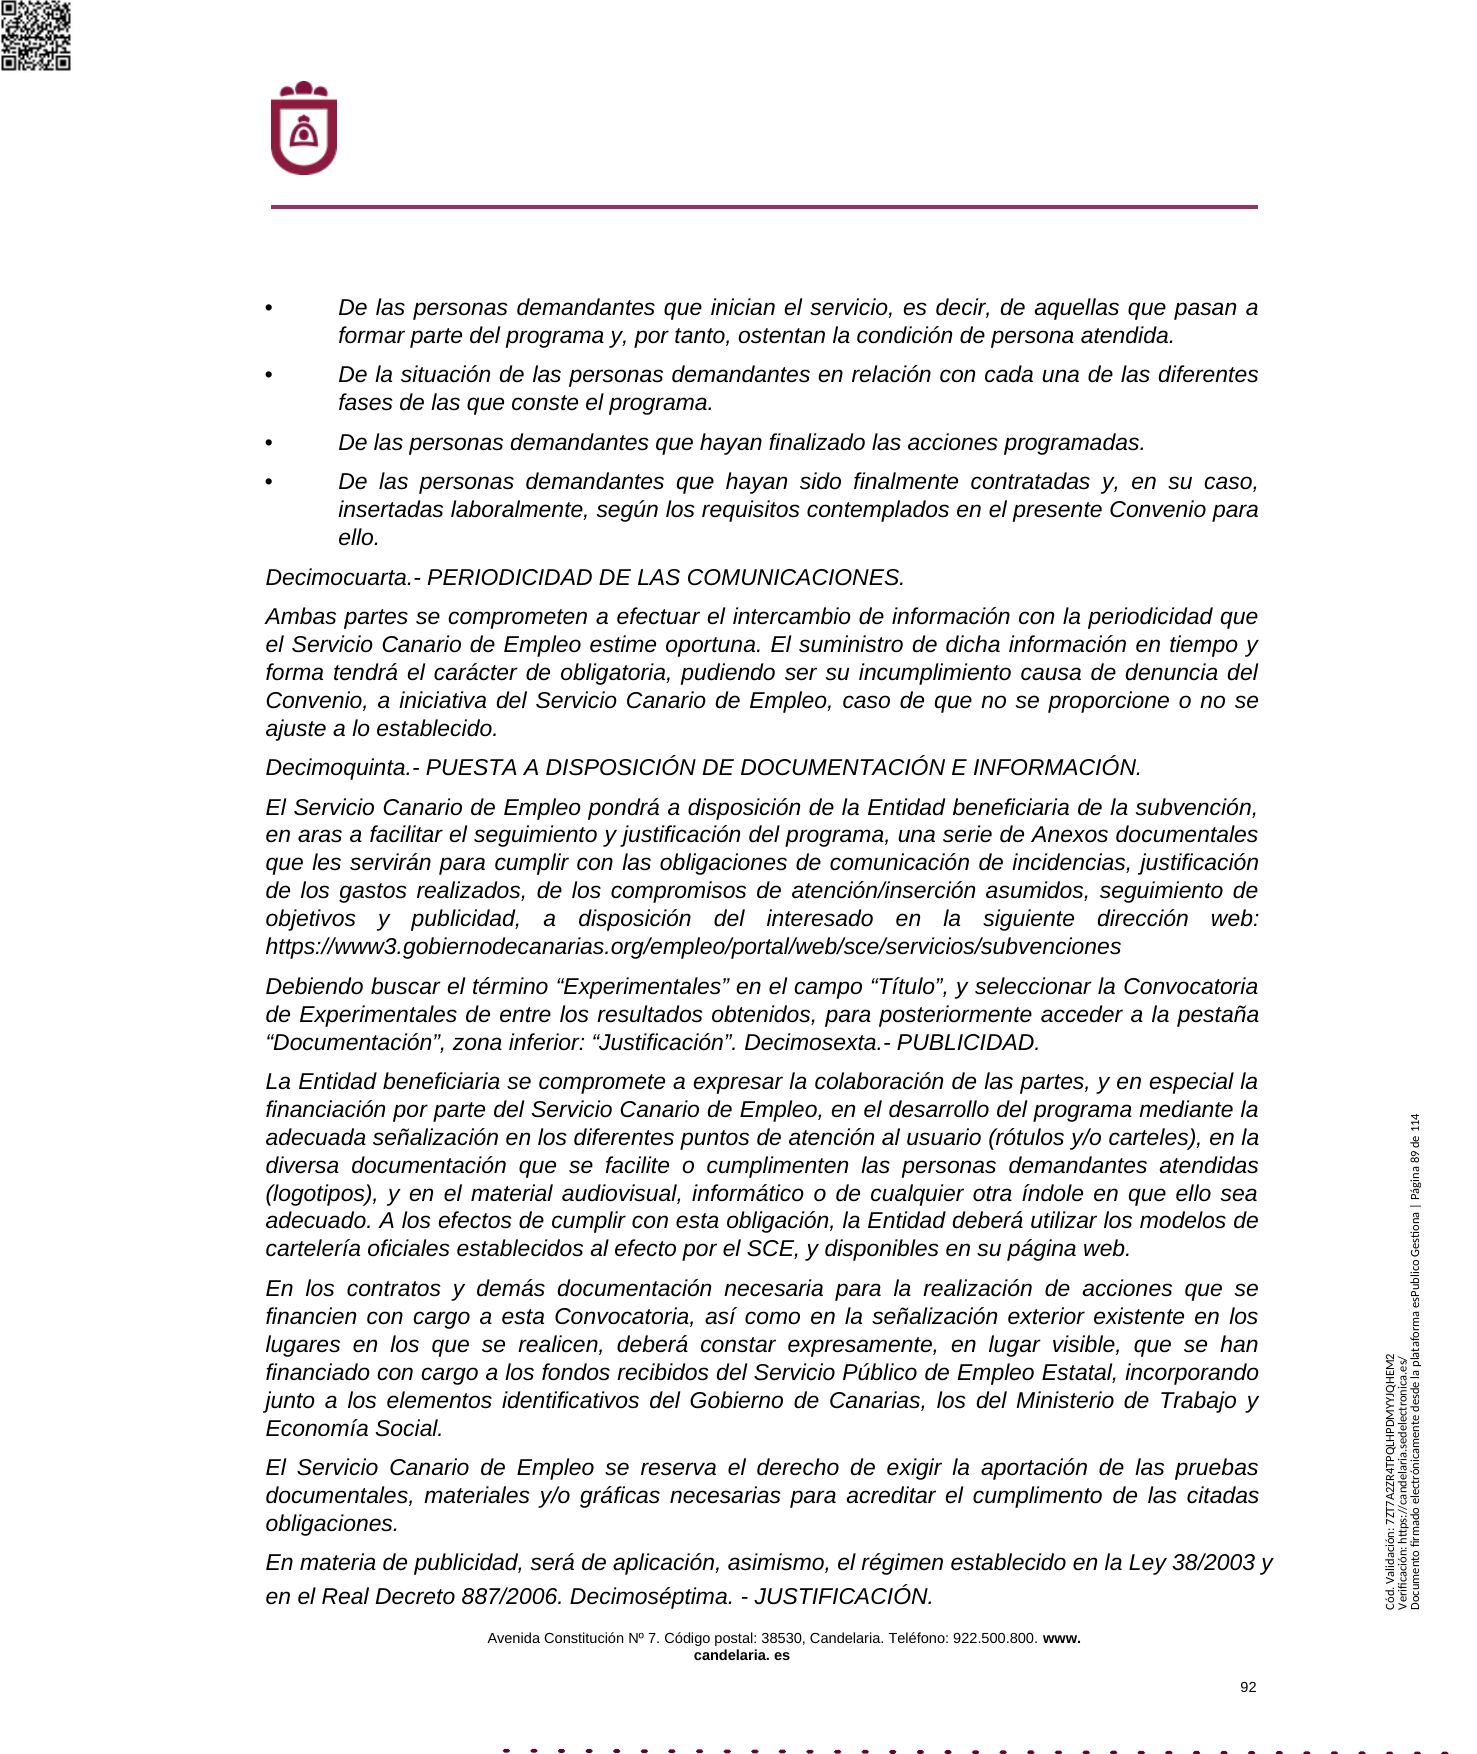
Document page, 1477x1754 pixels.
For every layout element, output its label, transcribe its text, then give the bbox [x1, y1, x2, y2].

text En los contratos y demás documentación necesaria para la realización de acciones que se financien con cargo a esta Convocatoria, así como en la señalización exterior existente en los lugares en los que se realicen, deberá constar expresamente, en lugar visible, que se han financiado con cargo a los fondos recibidos del Servicio Público de Empleo Estatal, incorporando junto a los elementos identificativos del Gobierno de Canarias, los del Ministerio de Trabajo y Economía Social. [265, 1275, 1262, 1441]
text Decimoquinta.- PUESTA A DISPOSICIÓN DE DOCUMENTACIÓN E INFORMACIÓN. [265, 754, 1262, 780]
text Ambas partes se comprometen a efectuar el intercambio de información con la periodicidad que el Servicio Canario de Empleo estime oportuna. El suministro de dicha información en tiempo y forma tendrá el carácter de obligatoria, pudiendo ser su incumplimiento causa de denuncia del Convenio, a iniciativa del Servicio Canario de Empleo, caso de que no se proporcione o no se ajuste a lo establecido. [265, 603, 1262, 741]
text En materia de publicidad, será de aplicación, asimismo, el régimen establecido en la Ley 38/2003 y en el Real Decreto 887/2006. Decimoséptima. - JUSTIFICACIÓN. [265, 1549, 1279, 1609]
list De las personas demandantes que inician el servicio, es decir, de aquellas que pasan a formar parte del programa y, por tanto, ostentan la condición de persona atendida. [264, 294, 1262, 348]
text Decimocuarta.- PERIODICIDAD DE LAS COMUNICACIONES. [265, 563, 1262, 590]
list De las personas demandantes que hayan finalizado las acciones programadas. [264, 429, 1262, 455]
text La Entidad beneficiaria se compromete a expresar la colaboración de las partes, y en especial la financiación por parte del Servicio Canario de Empleo, en el desarrollo del programa mediante la adecuada señalización en los diferentes puntos de atención al usuario (rótulos y/o carteles), en la diversa documentación que se facilite o cumplimenten las personas demandantes atendidas (logotipos), y en el material audiovisual, informático o de cualquier otra índole en que ello sea adecuado. A los efectos de cumplir con esta obligación, la Entidad deberá utilizar los modelos de cartelería oficiales establecidos al efecto por el SCE, y disponibles en su página web. [265, 1068, 1262, 1262]
list De las personas demandantes que hayan sido finalmente contratadas y, en su caso, insertadas laboralmente, según los requisitos contemplados en el presente Convenio para ello. [264, 468, 1262, 550]
text El Servicio Canario de Empleo pondrá a disposición de la Entidad beneficiaria de la subvención, en aras a facilitar el seguimiento y justificación del programa, una serie de Anexos documentales que les servirán para cumplir con las obligaciones de comunicación de incidencias, justificación de los gastos realizados, de los compromisos de atención/inserción asumidos, seguimiento de objetivos y publicidad, a disposición del interesado en la siguiente dirección web: https://www3.gobiernodecanarias.org/empleo/portal/web/sce/servicios/subvenciones [265, 793, 1262, 959]
list De la situación de las personas demandantes en relación con cada una de las diferentes fases de las que conste el programa. [264, 361, 1262, 416]
text Debiendo buscar el término “Experimentales” en el campo “Título”, y seleccionar la Convocatoria de Experimentales de entre los resultados obtenidos, para posteriormente acceder a la pestaña “Documentación”, zona inferior: “Justificación”. Decimosexta.- PUBLICIDAD. [265, 973, 1262, 1055]
text El Servicio Canario de Empleo se reserva el derecho de exigir la aportación de las pruebas documentales, materiales y/o gráficas necesarias para acreditar el cumplimento de las citadas obligaciones. [265, 1454, 1262, 1536]
